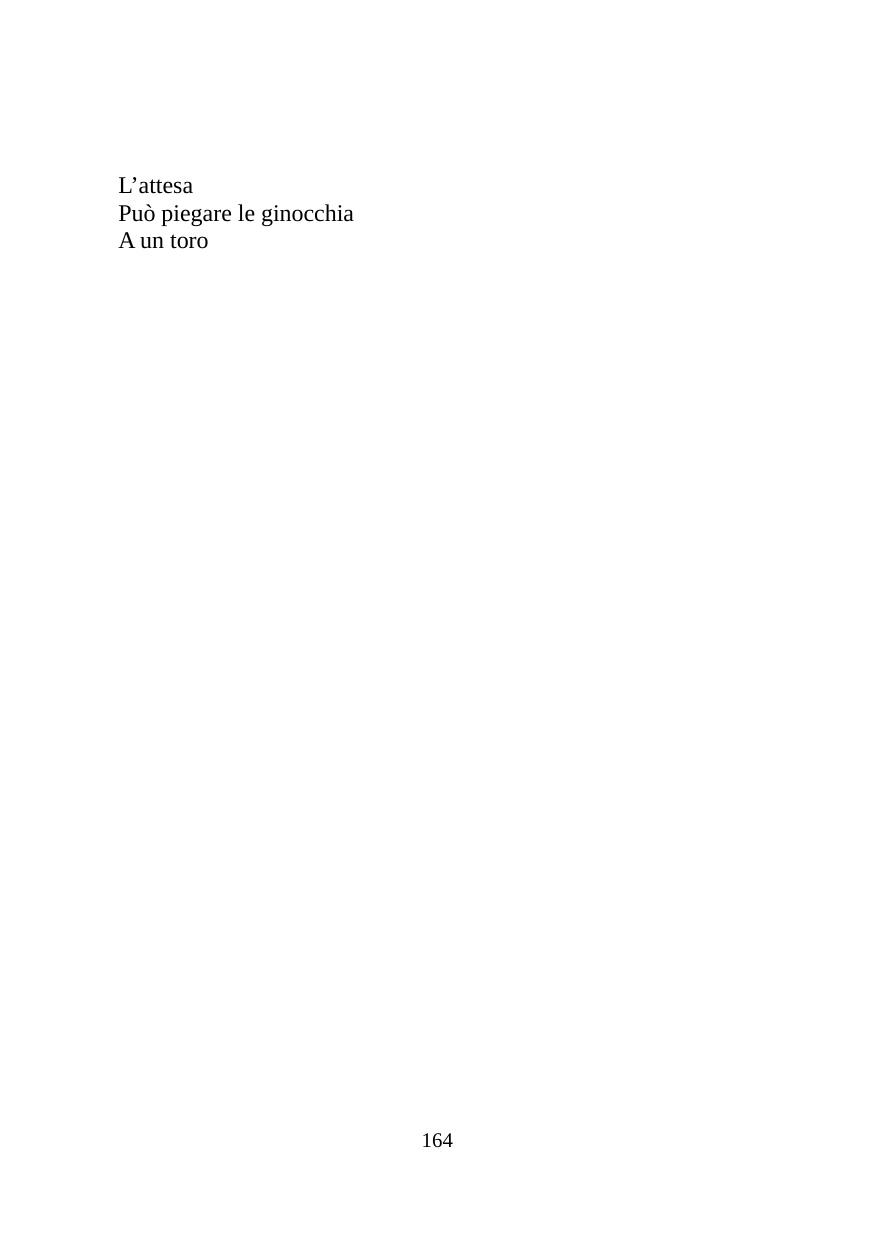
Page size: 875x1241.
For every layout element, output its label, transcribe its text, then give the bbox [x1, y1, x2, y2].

text L’attesa [88, 171, 786, 199]
text Può piegare le ginocchia [88, 199, 786, 227]
text A un toro [88, 227, 786, 254]
